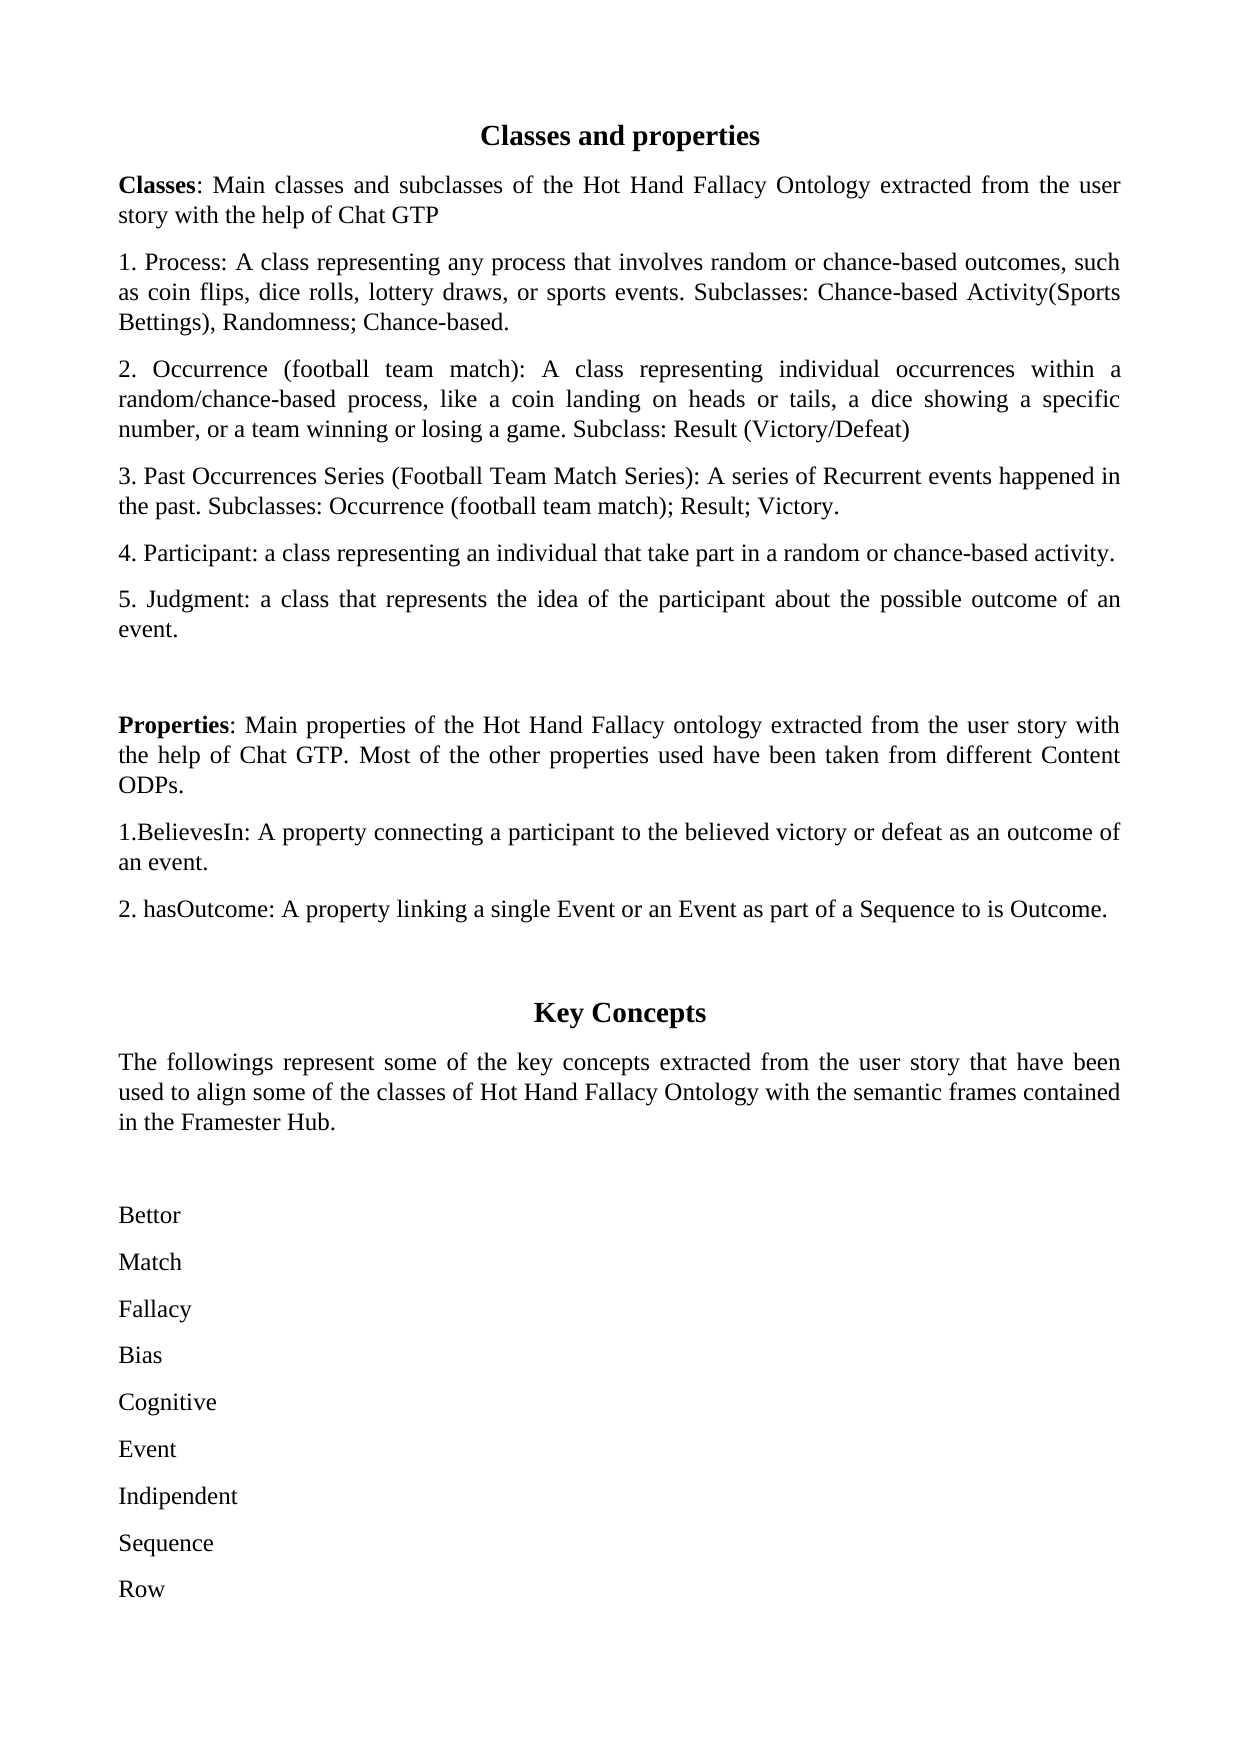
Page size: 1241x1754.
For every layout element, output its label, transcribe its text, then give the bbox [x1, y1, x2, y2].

text Event [118, 1434, 1122, 1463]
text 4. Participant: a class representing an individual that take part in a random or chance-based activity. [118, 538, 1122, 566]
text 2. Occurrence (football team match): A class representing individual occurrences within a random/chance-based process, like a coin landing on heads or tails, a dice showing a specific number, or a team winning or losing a game. Subclass: Result (Victory/Defeat) [118, 354, 1122, 443]
text Bias [118, 1341, 1122, 1369]
text Classes: Main classes and subclasses of the Hot Hand Fallacy Ontology extracted from the user story with the help of Chat GTP [118, 170, 1122, 229]
text 2. hasOutcome: A property linking a single Event or an Event as part of a Sequence to is Outcome. [118, 894, 1122, 923]
text Cognitive [118, 1387, 1122, 1416]
text Match [118, 1247, 1122, 1276]
text 1.BelievesIn: A property connecting a participant to the believed victory or defeat as an outcome of an event. [118, 817, 1122, 876]
text 5. Judgment: a class that represents the idea of the participant about the possible outcome of an event. [118, 584, 1122, 643]
text Indipendent [118, 1481, 1122, 1510]
text The followings represent some of the key concepts extracted from the user story that have been used to align some of the classes of Hot Hand Fallacy Ontology with the semantic frames contained in the Framester Hub. [118, 1047, 1122, 1136]
text Key Concepts [118, 995, 1122, 1028]
text Bettor [118, 1200, 1122, 1229]
text 3. Past Occurrences Series (Football Team Match Series): A series of Recurrent events happened in the past. Subclasses: Occurrence (football team match); Result; Victory. [118, 461, 1122, 520]
text Sequence [118, 1528, 1122, 1556]
text Row [118, 1574, 1122, 1603]
text Fallacy [118, 1294, 1122, 1323]
text 1. Process: A class representing any process that involves random or chance-based outcomes, such as coin flips, dice rolls, lottery draws, or sports events. Subclasses: Chance-based Activity(Sports Bettings), Randomness; Chance-based. [118, 247, 1122, 336]
text Properties: Main properties of the Hot Hand Fallacy ontology extracted from the user story with the help of Chat GTP. Most of the other properties used have been taken from different Content ODPs. [118, 710, 1122, 799]
text Classes and properties [118, 118, 1122, 152]
